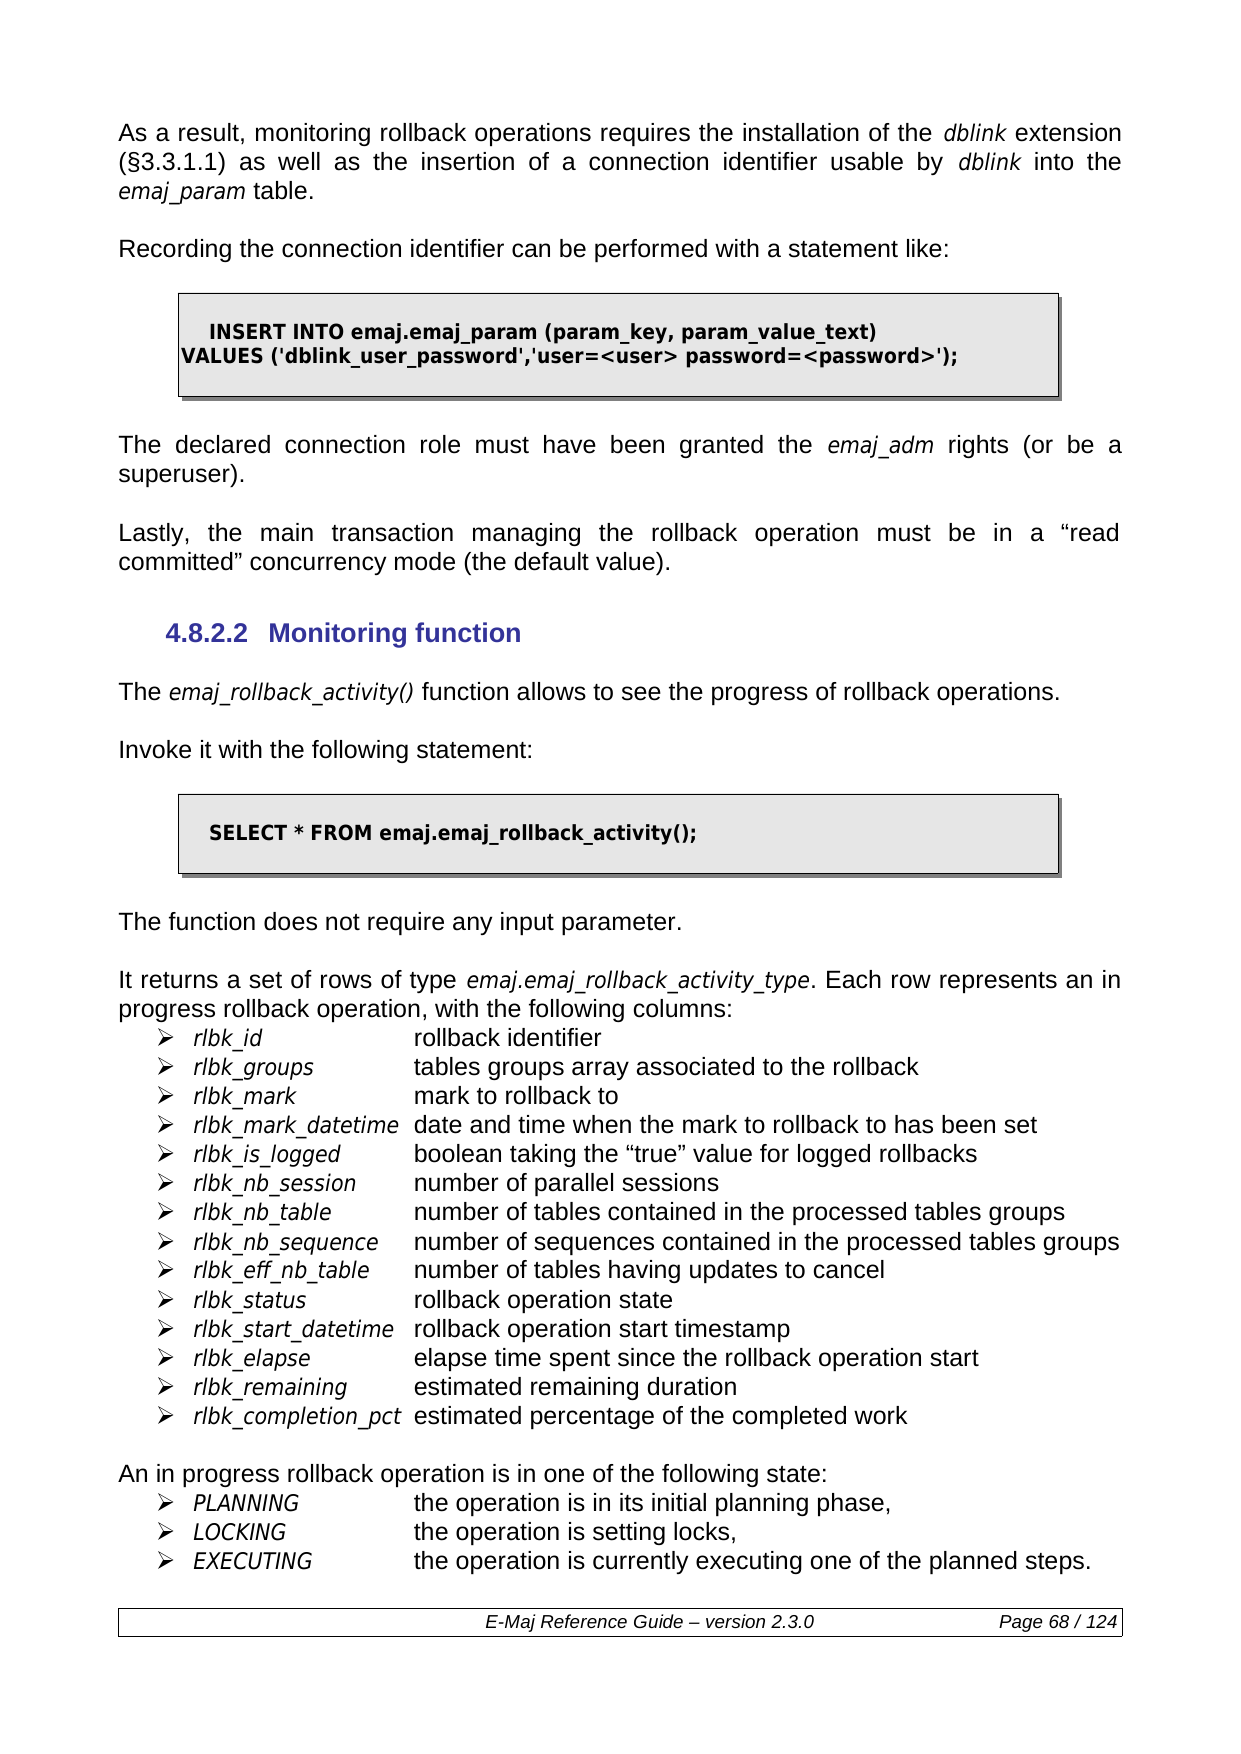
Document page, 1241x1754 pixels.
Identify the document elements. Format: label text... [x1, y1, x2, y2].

list rlbk_mark mark to rollback to [156, 1081, 1122, 1110]
text The function does not require any input parameter. [118, 907, 1122, 936]
list PLANNING the operation is in its initial planning phase, [156, 1488, 1122, 1517]
list EXECUTING the operation is currently executing one of the planned steps. [156, 1546, 1122, 1575]
subtitle Monitoring function [165, 617, 1122, 648]
list LOCKING the operation is setting locks, [156, 1517, 1122, 1546]
list rlbk_nb_session number of parallel sessions [156, 1168, 1122, 1197]
text An in progress rollback operation is in one of the following state: [118, 1459, 1122, 1488]
list rlbk_eff_nb_table number of tables having updates to cancel [156, 1255, 1122, 1284]
text Recording the connection identifier can be performed with a statement like: [118, 234, 1122, 263]
list rlbk_nb_table number of tables contained in the processed tables groups [156, 1197, 1122, 1226]
list rlbk_nb_sequence number of sequences contained in the processed tables groups [156, 1226, 1122, 1255]
list rlbk_elapse elapse time spent since the rollback operation start [156, 1343, 1122, 1372]
list rlbk_mark_datetime date and time when the mark to rollback to has been set [156, 1110, 1122, 1139]
text As a result, monitoring rollback operations requires the installation of the dblink extension (§3.3.1.1) as well as the insertion of a connection identifier usable by dblink into the emaj_param table. [118, 118, 1122, 205]
list rlbk_status rollback operation state [156, 1284, 1122, 1313]
text It returns a set of rows of type emaj.emaj_rollback_activity_type. Each row represents an in progress rollback operation, with the following columns: [118, 965, 1122, 1023]
text The emaj_rollback_activity() function allows to see the progress of rollback operations. [118, 677, 1122, 706]
text The declared connection role must have been granted the emaj_adm rights (or be a superuser). [118, 430, 1122, 488]
list rlbk_start_datetime rollback operation start timestamp [156, 1313, 1122, 1343]
list rlbk_remaining estimated remaining duration [156, 1372, 1122, 1401]
list rlbk_id rollback identifier [156, 1023, 1122, 1052]
text SELECT * FROM emaj.emaj_rollback_activity(); [179, 818, 1058, 842]
text Invoke it with the following statement: [118, 735, 1122, 764]
text Lastly, the main transaction managing the rollback operation must be in a “read committed” concurrency mode (the default value). [118, 517, 1122, 576]
text INSERT INTO emaj.emaj_param (param_key, param_value_text) VALUES ('dblink_user_password','user=<user> password=<password>'); [179, 317, 1058, 366]
list rlbk_completion_pct estimated percentage of the completed work [156, 1401, 1122, 1430]
list rlbk_groups tables groups array associated to the rollback [156, 1052, 1122, 1081]
list rlbk_is_logged boolean taking the “true” value for logged rollbacks [156, 1139, 1122, 1168]
